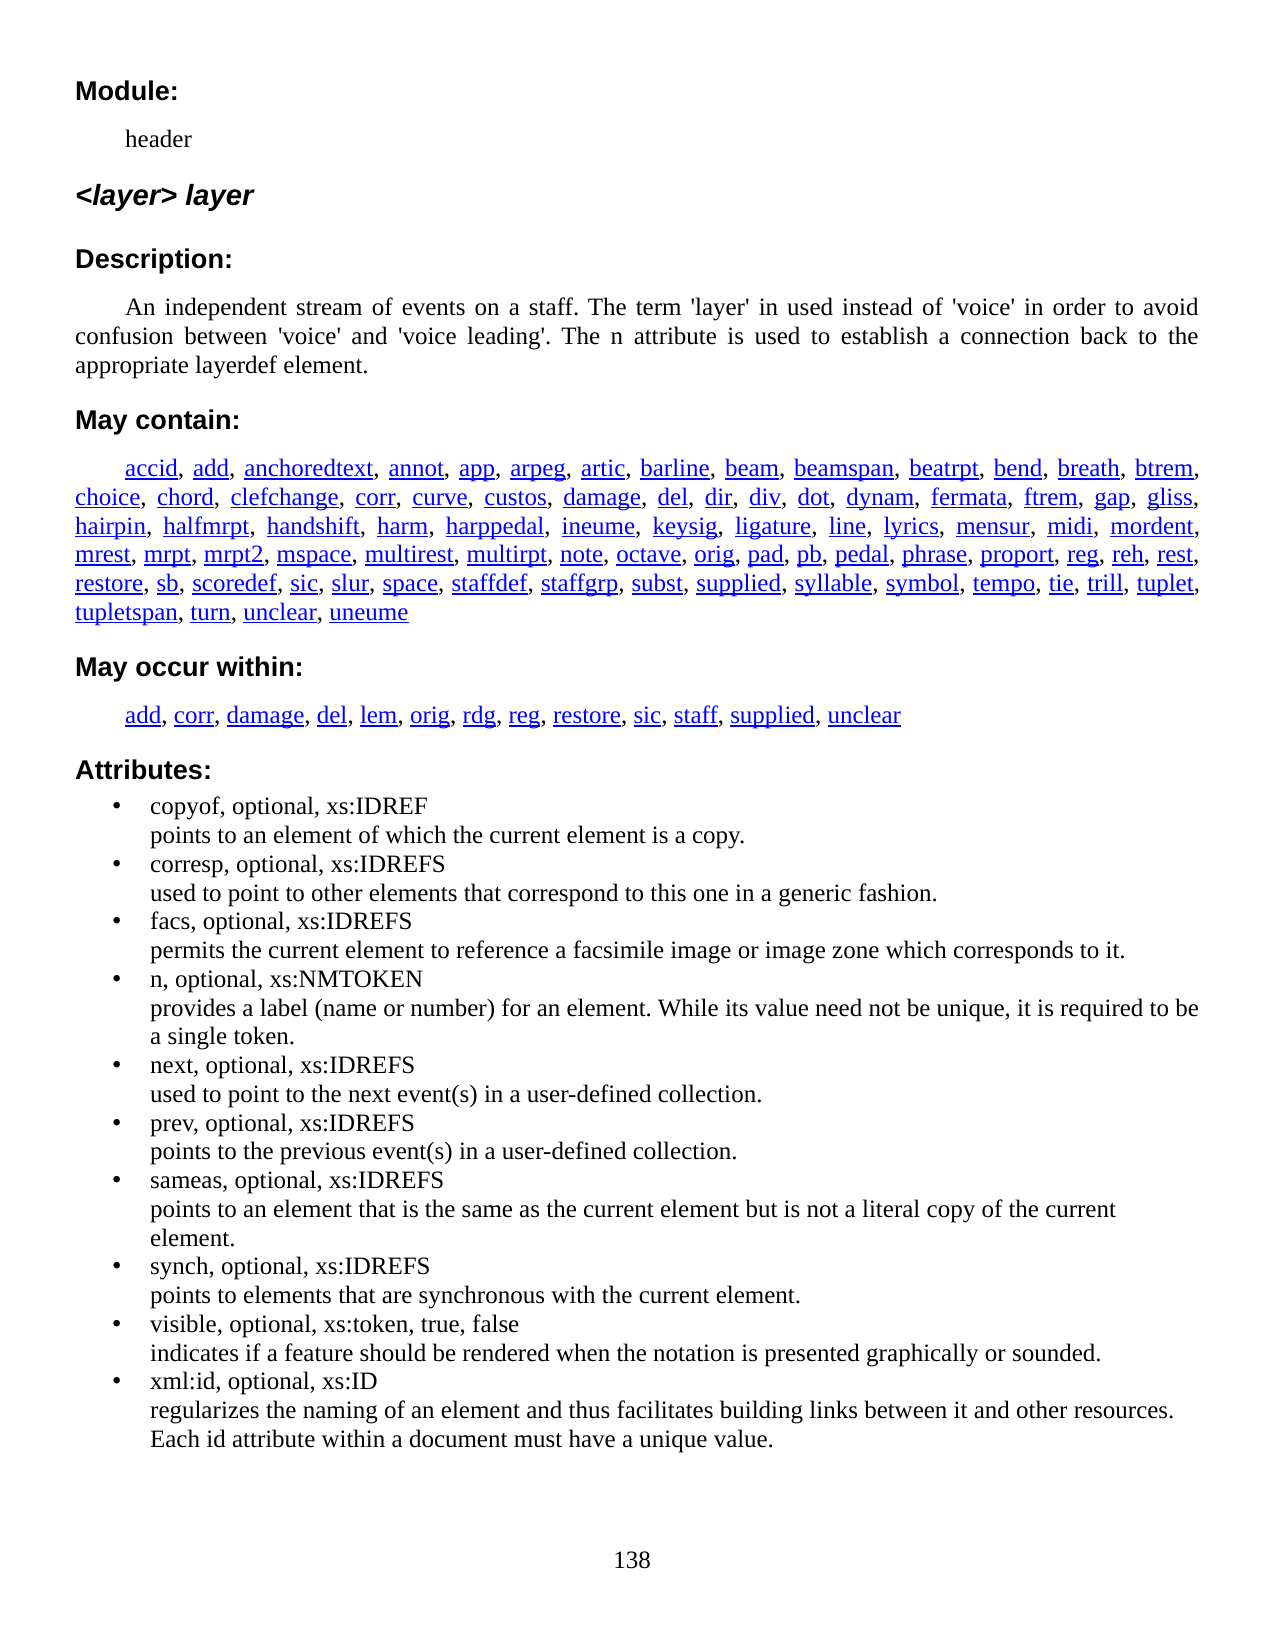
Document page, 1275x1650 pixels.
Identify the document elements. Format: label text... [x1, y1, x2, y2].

list visible, optional, xs:token, true, false indicates if a feature should be rendered when the notation is presented graphically or sounded. [112, 1309, 1200, 1366]
list corresp, optional, xs:IDREFS used to point to other elements that correspond to this one in a generic fashion. [112, 849, 1200, 906]
list prev, optional, xs:IDREFS points to the previous event(s) in a user-defined collection. [112, 1108, 1200, 1165]
subtitle Description: [75, 243, 1200, 274]
text accid, add, anchoredtext, annot, app, arpeg, artic, barline, beam, beamspan, beatrpt, bend, breath, btrem, choice, chord, clefchange, corr, curve, custos, damage, del, dir, div, dot, dynam, fermata, ftrem, gap, gliss, hairpin, halfmrpt, handshift, harm, harppedal, ineume, keysig, ligature, line, lyrics, mensur, midi, mordent, mrest, mrpt, mrpt2, mspace, multirest, multirpt, note, octave, orig, pad, pb, pedal, phrase, proport, reg, reh, rest, restore, sb, scoredef, sic, slur, space, staffdef, staffgrp, subst, supplied, syllable, symbol, tempo, tie, trill, tuplet, tupletspan, turn, unclear, uneume [75, 453, 1200, 626]
text An independent stream of events on a staff. The term 'layer' in used instead of 'voice' in order to avoid confusion between 'voice' and 'voice leading'. The n attribute is used to establish a connection back to the appropriate layerdef element. [75, 292, 1200, 379]
list next, optional, xs:IDREFS used to point to the next event(s) in a user-defined collection. [112, 1050, 1200, 1108]
list synch, optional, xs:IDREFS points to elements that are synchronous with the current element. [112, 1251, 1200, 1309]
subtitle <layer> layer [75, 178, 1200, 212]
list copyof, optional, xs:IDREF points to an element of which the current element is a copy. [112, 791, 1200, 849]
subtitle May contain: [75, 404, 1200, 435]
list facs, optional, xs:IDREFS permits the current element to reference a facsimile image or image zone which corresponds to it. [112, 906, 1200, 964]
subtitle Module: [75, 75, 1200, 106]
subtitle May occur within: [75, 651, 1200, 682]
list xml:id, optional, xs:ID regularizes the naming of an element and thus facilitates building links between it and other resources. Each id attribute within a document must have a unique value. [112, 1366, 1200, 1453]
text add, corr, damage, del, lem, orig, rdg, reg, restore, sic, staff, supplied, unclear [75, 700, 1200, 729]
text header [75, 124, 1200, 153]
subtitle Attributes: [75, 754, 1200, 785]
list sameas, optional, xs:IDREFS points to an element that is the same as the current element but is not a literal copy of the current element. [112, 1165, 1200, 1251]
list n, optional, xs:NMTOKEN provides a label (name or number) for an element. While its value need not be unique, it is required to be a single token. [112, 964, 1200, 1050]
